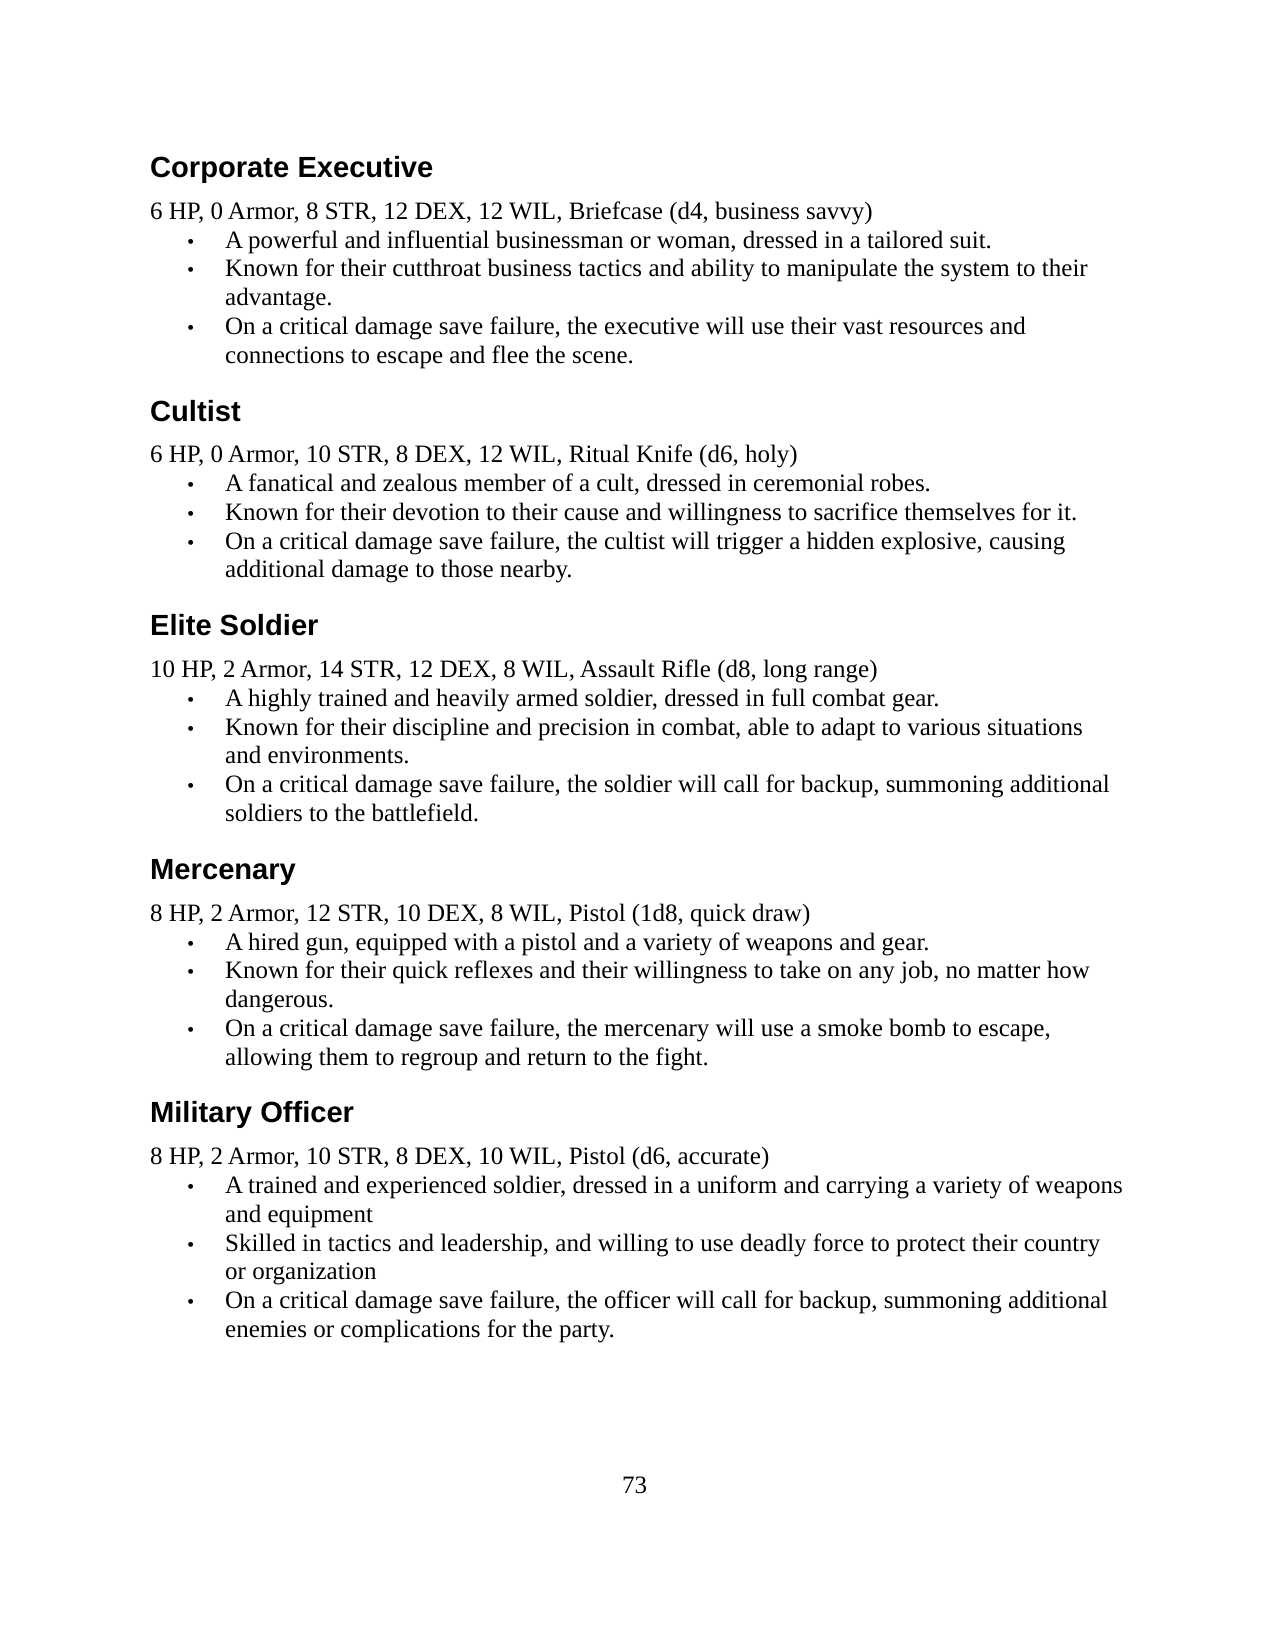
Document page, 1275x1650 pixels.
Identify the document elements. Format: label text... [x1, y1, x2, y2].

text 6 HP, 0 Armor, 10 STR, 8 DEX, 12 WIL, Ritual Knife (d6, holy) [150, 439, 1125, 468]
list Known for their devotion to their cause and willingness to sacrifice themselves for it. [187, 497, 1125, 526]
list A powerful and influential businessman or woman, dressed in a tailored suit. [187, 225, 1125, 253]
subtitle Corporate Executive [150, 150, 1125, 183]
list On a critical damage save failure, the cultist will trigger a hidden explosive, causing additional damage to those nearby. [187, 526, 1125, 583]
text 10 HP, 2 Armor, 14 STR, 12 DEX, 8 WIL, Assault Rifle (d8, long range) [150, 654, 1125, 683]
text 8 HP, 2 Armor, 12 STR, 10 DEX, 8 WIL, Pistol (1d8, quick draw) [150, 898, 1125, 927]
text 8 HP, 2 Armor, 10 STR, 8 DEX, 10 WIL, Pistol (d6, accurate) [150, 1141, 1125, 1170]
subtitle Elite Soldier [150, 608, 1125, 642]
list A highly trained and heavily armed soldier, dressed in full combat gear. [187, 683, 1125, 712]
list Known for their discipline and precision in combat, able to adapt to various situations and environments. [187, 712, 1125, 769]
list Known for their cutthroat business tactics and ability to manipulate the system to their advantage. [187, 253, 1125, 311]
list On a critical damage save failure, the officer will call for backup, summoning additional enemies or complications for the party. [187, 1285, 1125, 1343]
list On a critical damage save failure, the executive will use their vast resources and connections to escape and flee the scene. [187, 311, 1125, 368]
list A trained and experienced soldier, dressed in a uniform and carrying a variety of weapons and equipment [187, 1170, 1125, 1228]
text 6 HP, 0 Armor, 8 STR, 12 DEX, 12 WIL, Briefcase (d4, business savvy) [150, 196, 1125, 225]
list A fanatical and zealous member of a cult, dressed in ceremonial robes. [187, 468, 1125, 497]
list A hired gun, equipped with a pistol and a variety of weapons and gear. [187, 927, 1125, 955]
subtitle Cultist [150, 393, 1125, 427]
subtitle Mercenary [150, 852, 1125, 885]
list On a critical damage save failure, the mercenary will use a smoke bomb to escape, allowing them to regroup and return to the fight. [187, 1013, 1125, 1070]
list On a critical damage save failure, the soldier will call for backup, summoning additional soldiers to the battlefield. [187, 769, 1125, 827]
subtitle Military Officer [150, 1095, 1125, 1129]
list Skilled in tactics and leadership, and willing to use deadly force to protect their country or organization [187, 1228, 1125, 1285]
list Known for their quick reflexes and their willingness to take on any job, no matter how dangerous. [187, 955, 1125, 1013]
